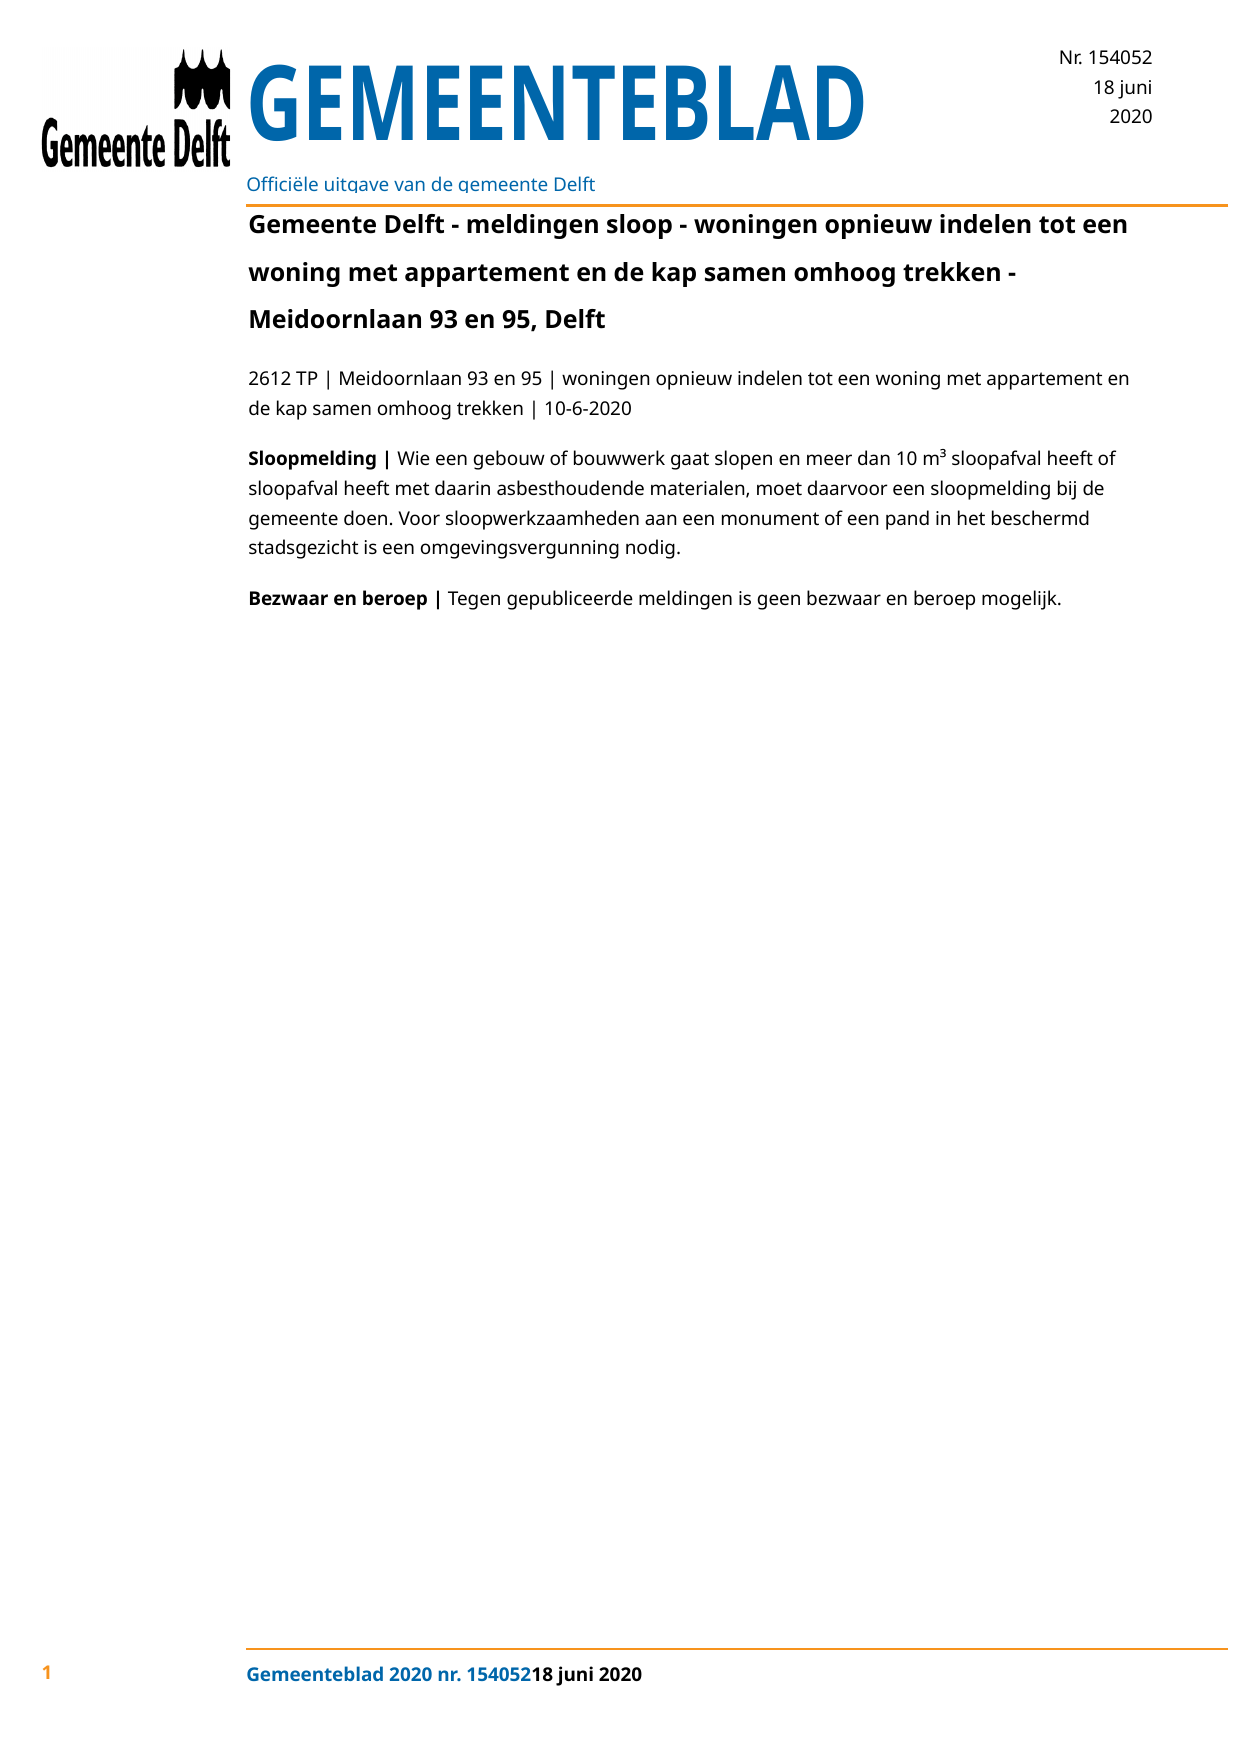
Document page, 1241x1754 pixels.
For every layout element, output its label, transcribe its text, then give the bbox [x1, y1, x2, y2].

text Bezwaar en beroep | Tegen gepubliceerde meldingen is geen bezwaar en beroep mogelijk. [248, 585, 1152, 610]
text Sloopmelding | Wie een gebouw of bouwwerk gaat slopen en meer dan 10 m³ sloopafval heeft of sloopafval heeft met daarin asbesthoudende materialen, moet daarvoor een sloopmelding bij de gemeente doen. Voor sloopwerkzaamheden aan een monument of een pand in het beschermd stadsgezicht is een omgevingsvergunning nodig. [248, 446, 1152, 560]
picture [41, 47, 231, 172]
text 2612 TP | Meidoornlaan 93 en 95 | woningen opnieuw indelen tot een woning met appartement en de kap samen omhoog trekken | 10-6-2020 [248, 366, 1152, 421]
text Gemeente Delft - meldingen sloop - woningen opnieuw indelen tot een woning met appartement en de kap samen omhoog trekken - Meidoornlaan 93 en 95, Delft [248, 207, 1152, 336]
